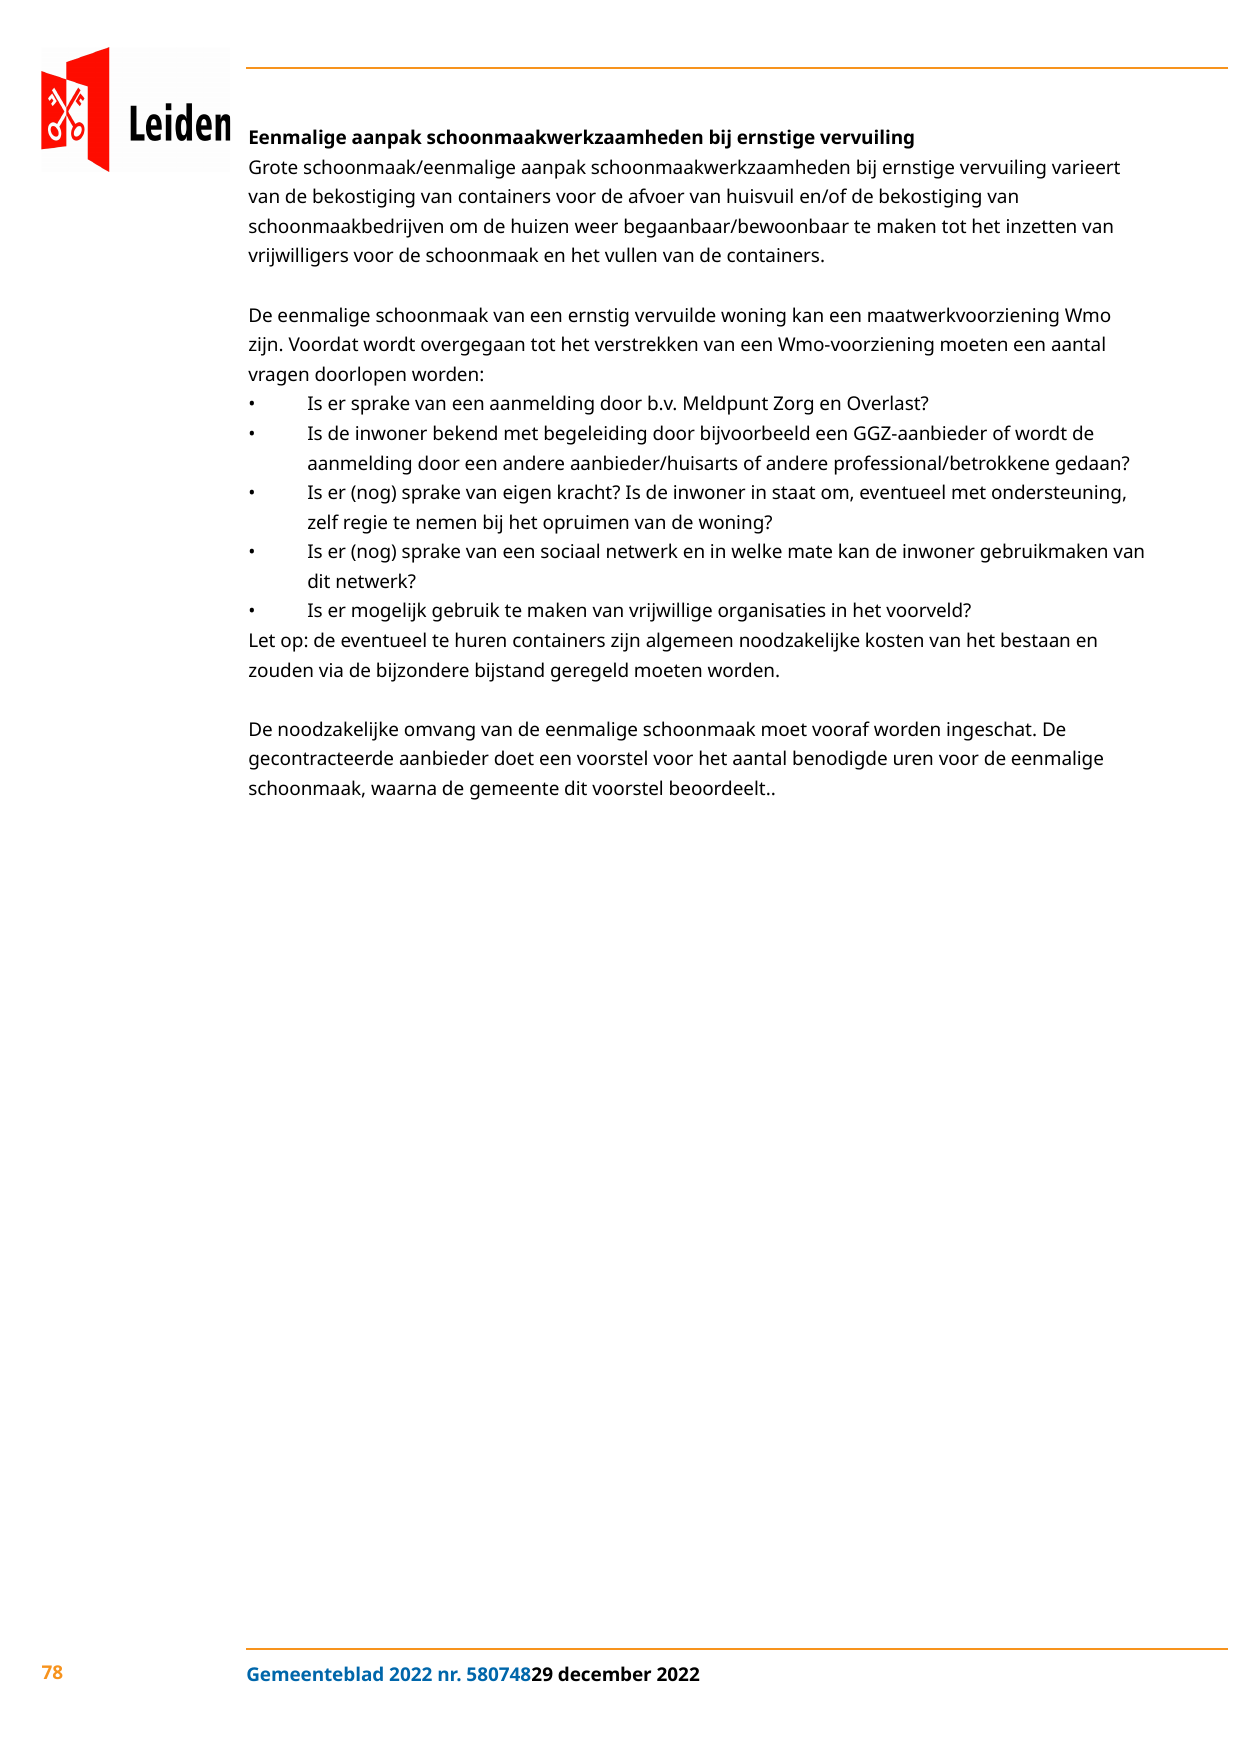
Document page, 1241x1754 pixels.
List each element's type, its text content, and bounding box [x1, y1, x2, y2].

list Is er (nog) sprake van eigen kracht? Is de inwoner in staat om, eventueel met ondersteuning, zelf regie te nemen bij het opruimen van de woning? [248, 479, 1152, 535]
list Is de inwoner bekend met begeleiding door bijvoorbeeld een GGZ-aanbieder of wordt de aanmelding door een andere aanbieder/huisarts of andere professional/betrokkene gedaan? [248, 420, 1152, 476]
text Eenmalige aanpak schoonmaakwerkzaamheden bij ernstige vervuiling [248, 124, 1152, 150]
text De eenmalige schoonmaak van een ernstig vervuilde woning kan een maatwerkvoorziening Wmo zijn. Voordat wordt overgegaan tot het verstrekken van een Wmo-voorziening moeten een aantal vragen doorlopen worden: [248, 302, 1152, 387]
list Is er mogelijk gebruik te maken van vrijwillige organisaties in het voorveld? [248, 598, 1152, 623]
list Is er sprake van een aanmelding door b.v. Meldpunt Zorg en Overlast? [248, 391, 1152, 416]
picture [41, 47, 231, 172]
text Let op: de eventueel te huren containers zijn algemeen noodzakelijke kosten van het bestaan en zouden via de bijzondere bijstand geregeld moeten worden. [248, 627, 1152, 683]
list Is er (nog) sprake van een sociaal netwerk en in welke mate kan de inwoner gebruikmaken van dit netwerk? [248, 538, 1152, 594]
text Grote schoonmaak/eenmalige aanpak schoonmaakwerkzaamheden bij ernstige vervuiling varieert van de bekostiging van containers voor de afvoer van huisvuil en/of de bekostiging van schoonmaakbedrijven om de huizen weer begaanbaar/bewoonbaar te maken tot het inzetten van vrijwilligers voor de schoonmaak en het vullen van de containers. [248, 154, 1152, 268]
text De noodzakelijke omvang van de eenmalige schoonmaak moet vooraf worden ingeschat. De gecontracteerde aanbieder doet een voorstel voor het aantal benodigde uren voor de eenmalige schoonmaak, waarna de gemeente dit voorstel beoordeelt.. [248, 716, 1152, 801]
